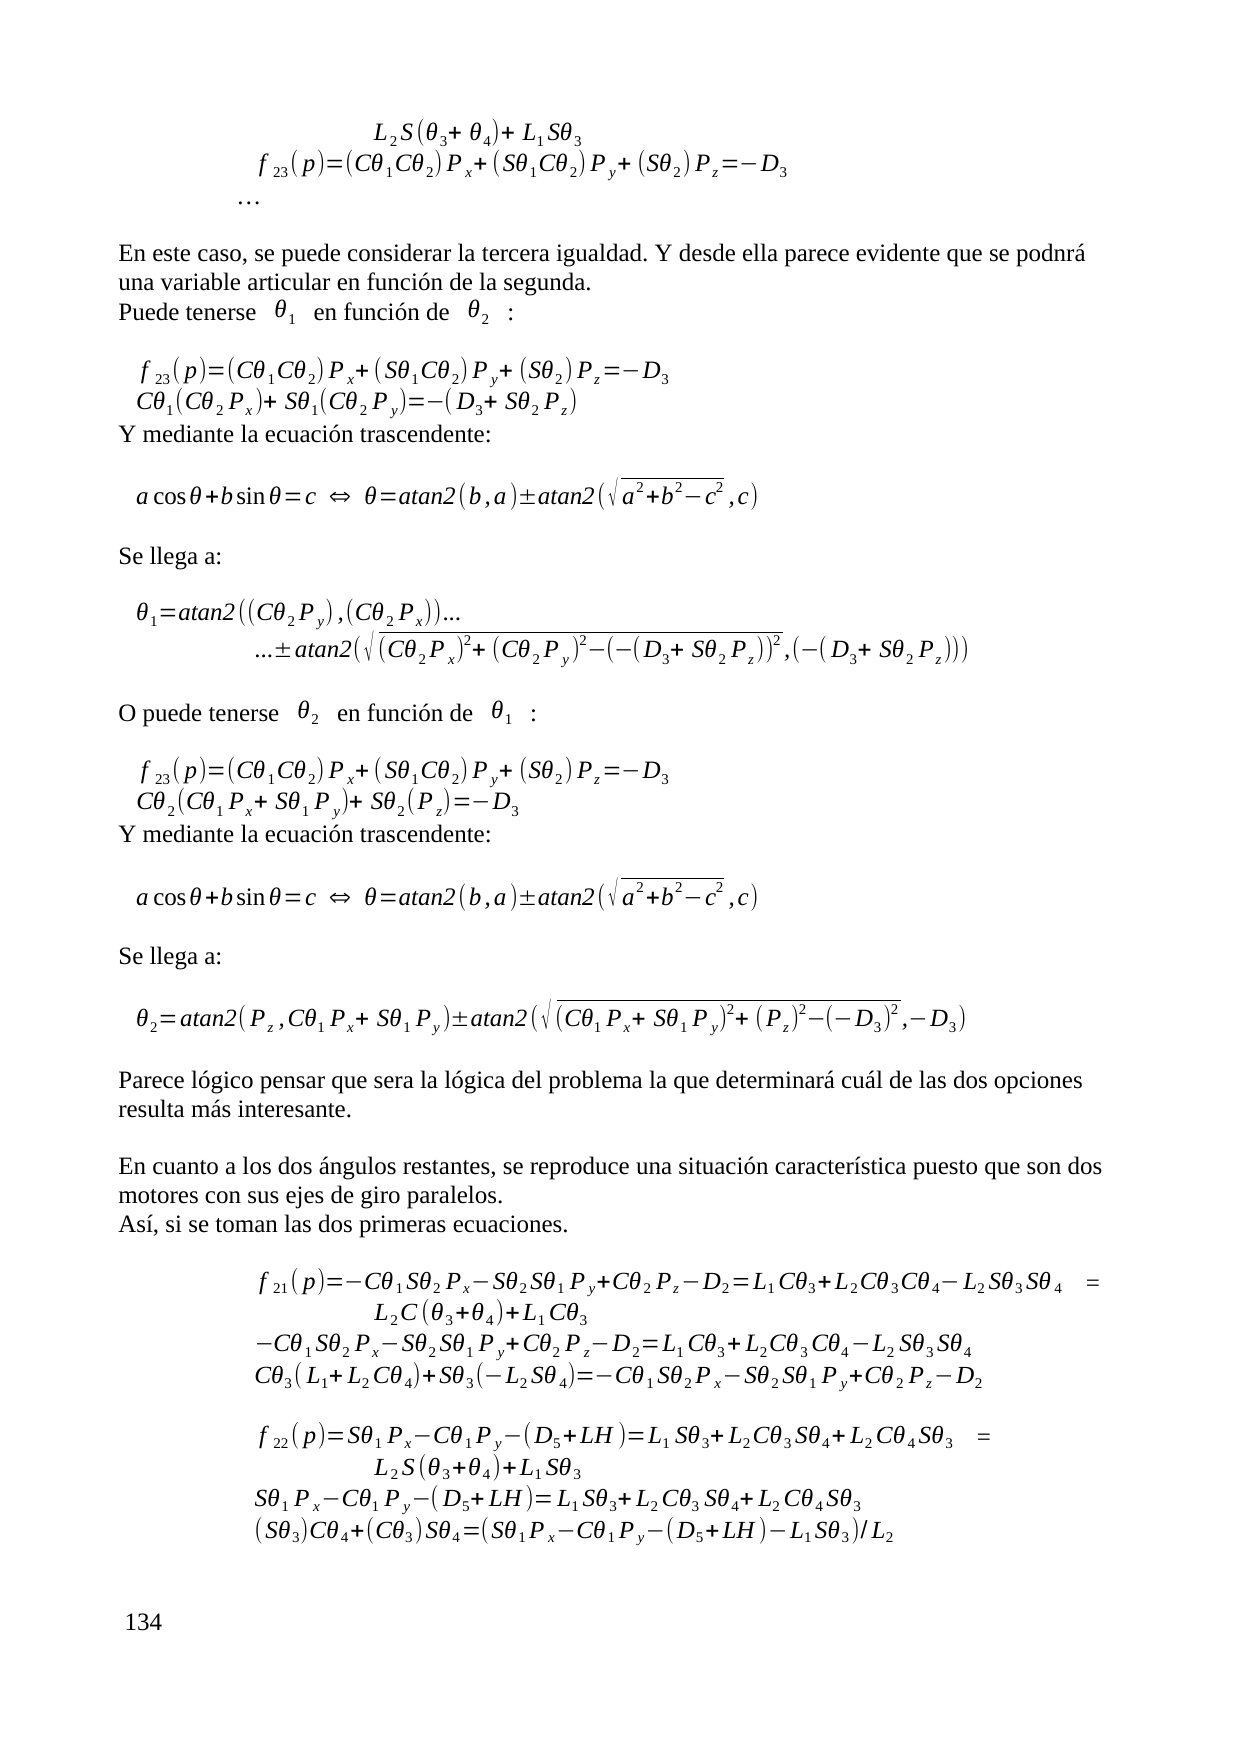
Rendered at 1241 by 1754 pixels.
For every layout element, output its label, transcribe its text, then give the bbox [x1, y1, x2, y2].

text Y mediante la ecuación trascendente: [118, 819, 1122, 848]
text = [236, 1266, 1122, 1298]
text … [236, 181, 1122, 210]
text = [236, 1421, 1122, 1452]
text O puede tenerseen función de: [118, 696, 1122, 728]
text Puede tenerseen función de: [118, 296, 1122, 327]
text Se llega a: [118, 541, 1122, 570]
text Y mediante la ecuación trascendente: [118, 419, 1122, 448]
text En cuanto a los dos ángulos restantes, se reproduce una situación característica puesto que son dos motores con sus ejes de giro paralelos. [118, 1151, 1122, 1209]
text En este caso, se puede considerar la tercera igualdad. Y desde ella parece evidente que se podnrá una variable articular en función de la segunda. [118, 238, 1122, 296]
text Así, si se toman las dos primeras ecuaciones. [118, 1209, 1122, 1237]
text Se llega a: [118, 941, 1122, 970]
text Parece lógico pensar que sera la lógica del problema la que determinará cuál de las dos opciones resulta más interesante. [118, 1065, 1122, 1122]
